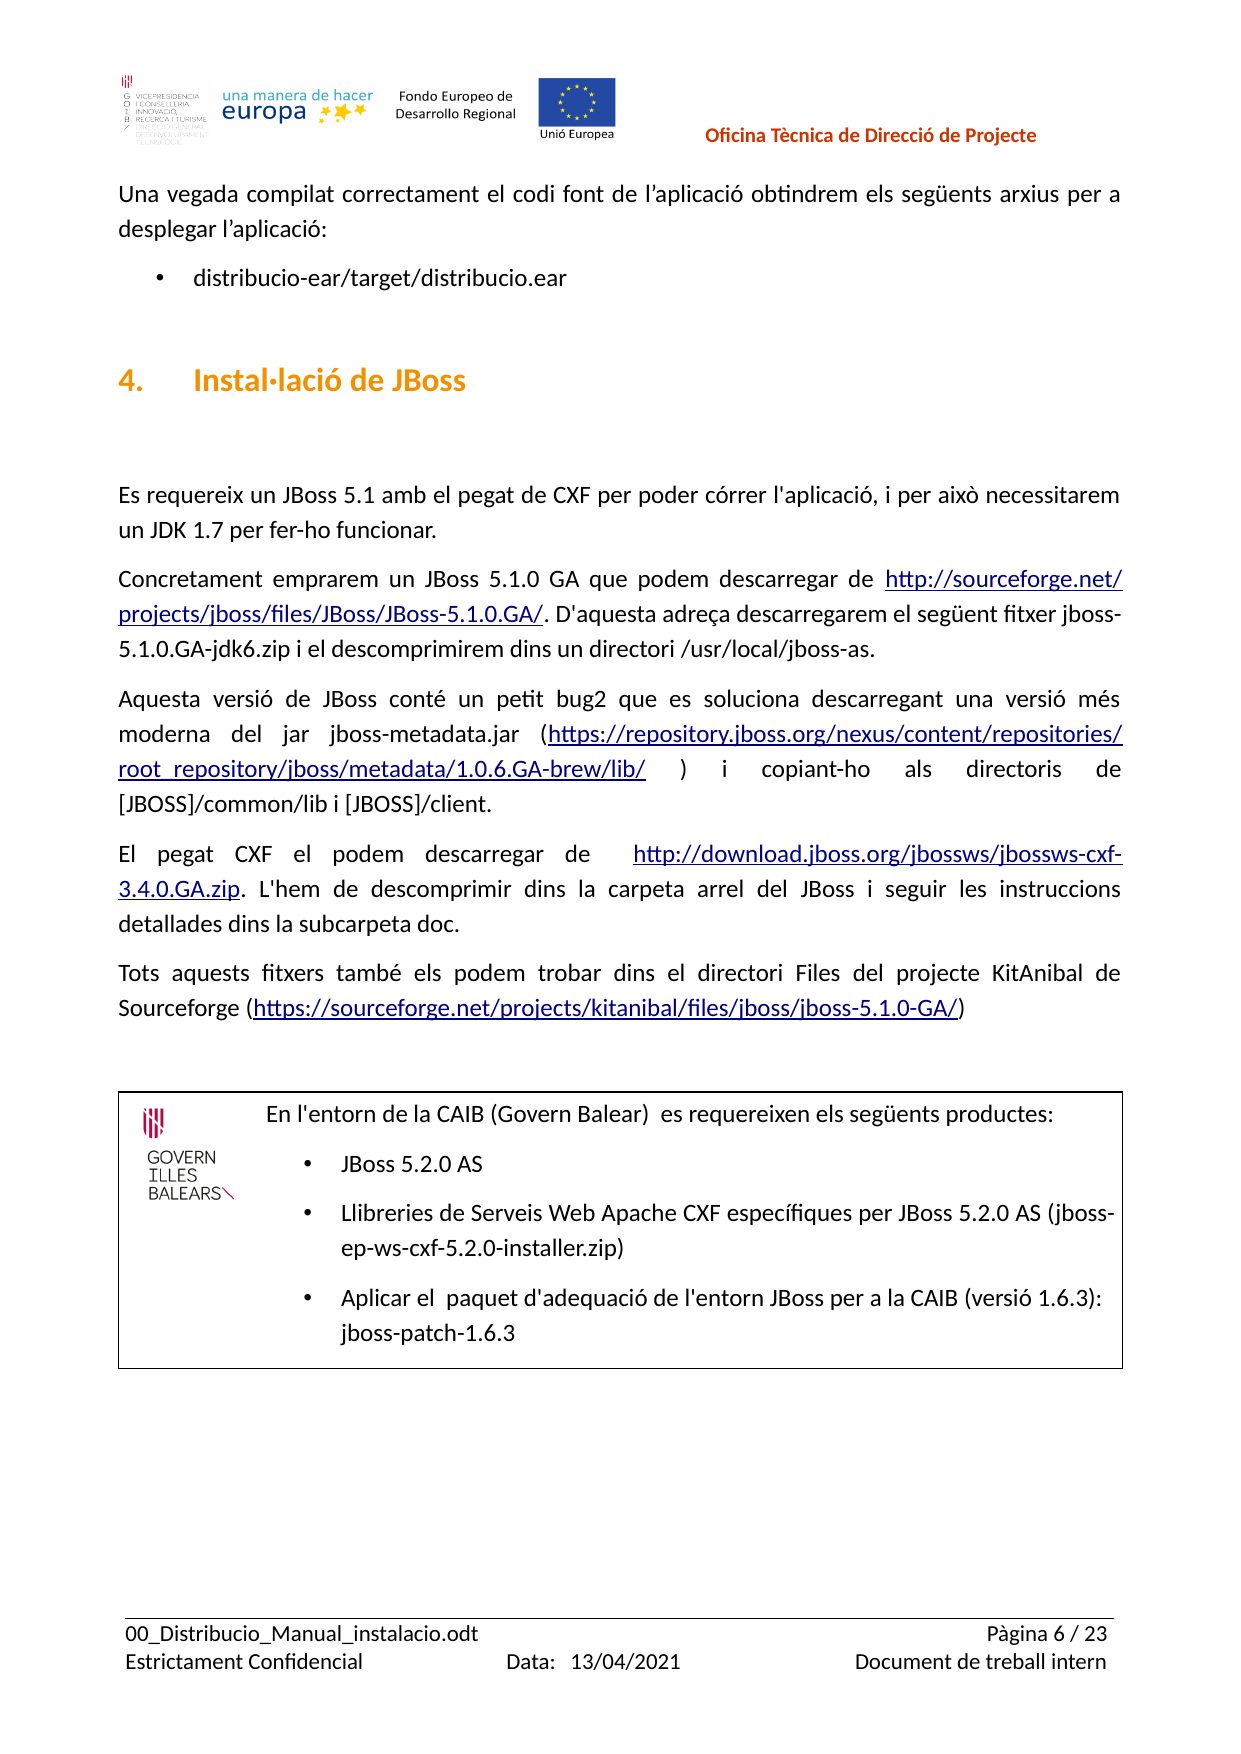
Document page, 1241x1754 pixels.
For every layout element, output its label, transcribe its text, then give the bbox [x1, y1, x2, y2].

subtitle Instal·lació de JBoss [118, 359, 1122, 400]
text El pegat CXF el podem descarregar de http://download.jboss.org/jbossws/jbossws-cxf-3.4.0.GA.zip. L'hem de descomprimir dins la carpeta arrel del JBoss i seguir les instruccions detallades dins la subcarpeta doc. [118, 838, 1122, 938]
text Es requereix un JBoss 5.1 amb el pegat de CXF per poder córrer l'aplicació, i per això necessitarem un JDK 1.7 per fer-ho funcionar. [118, 479, 1122, 544]
picture [118, 73, 213, 147]
table_header [119, 1093, 260, 1368]
text Tots aquests fitxers també els podem trobar dins el directori Files del projecte KitAnibal de Sourceforge (https://sourceforge.net/projects/kitanibal/files/jboss/jboss-5.1.0-GA/) [118, 957, 1122, 1023]
text Una vegada compilat correctament el codi font de l’aplicació obtindrem els següents arxius per a desplegar l’aplicació: [118, 178, 1122, 243]
picture [219, 73, 621, 147]
text Aquesta versió de JBoss conté un petit bug2 que es soluciona descarregant una versió més moderna del jar jboss-metadata.jar (https://repository.jboss.org/nexus/content/repositories/ root_repository/jboss/metadata/1.0.6.GA-brew/lib/ ) i copiant-ho als directoris de [JBOSS]/common/lib i [JBOSS]/client. [118, 683, 1122, 819]
table_header En l'entorn de la CAIB (Govern Balear) es requereixen els següents productes: JBoss 5.2.0 AS Llibreries de Serveis Web Apache CXF específiques per JBoss 5.2.0 AS (jboss-ep-ws-cxf-5.2.0-installer.zip) Aplicar el paquet d'adequació de l'entorn JBoss per a la CAIB (versió 1.6.3): jboss-patch-1.6.3 [260, 1093, 1122, 1368]
text Concretament emprarem un JBoss 5.1.0 GA que podem descarregar de http://sourceforge.net/ projects/jboss/files/JBoss/JBoss-5.1.0.GA/. D'aquesta adreça descarregarem el següent fitxer jboss-5.1.0.GA-jdk6.zip i el descomprimirem dins un directori /usr/local/jboss-as. [118, 563, 1122, 664]
list distribucio-ear/target/distribucio.ear [156, 262, 1122, 293]
picture [129, 1098, 248, 1210]
